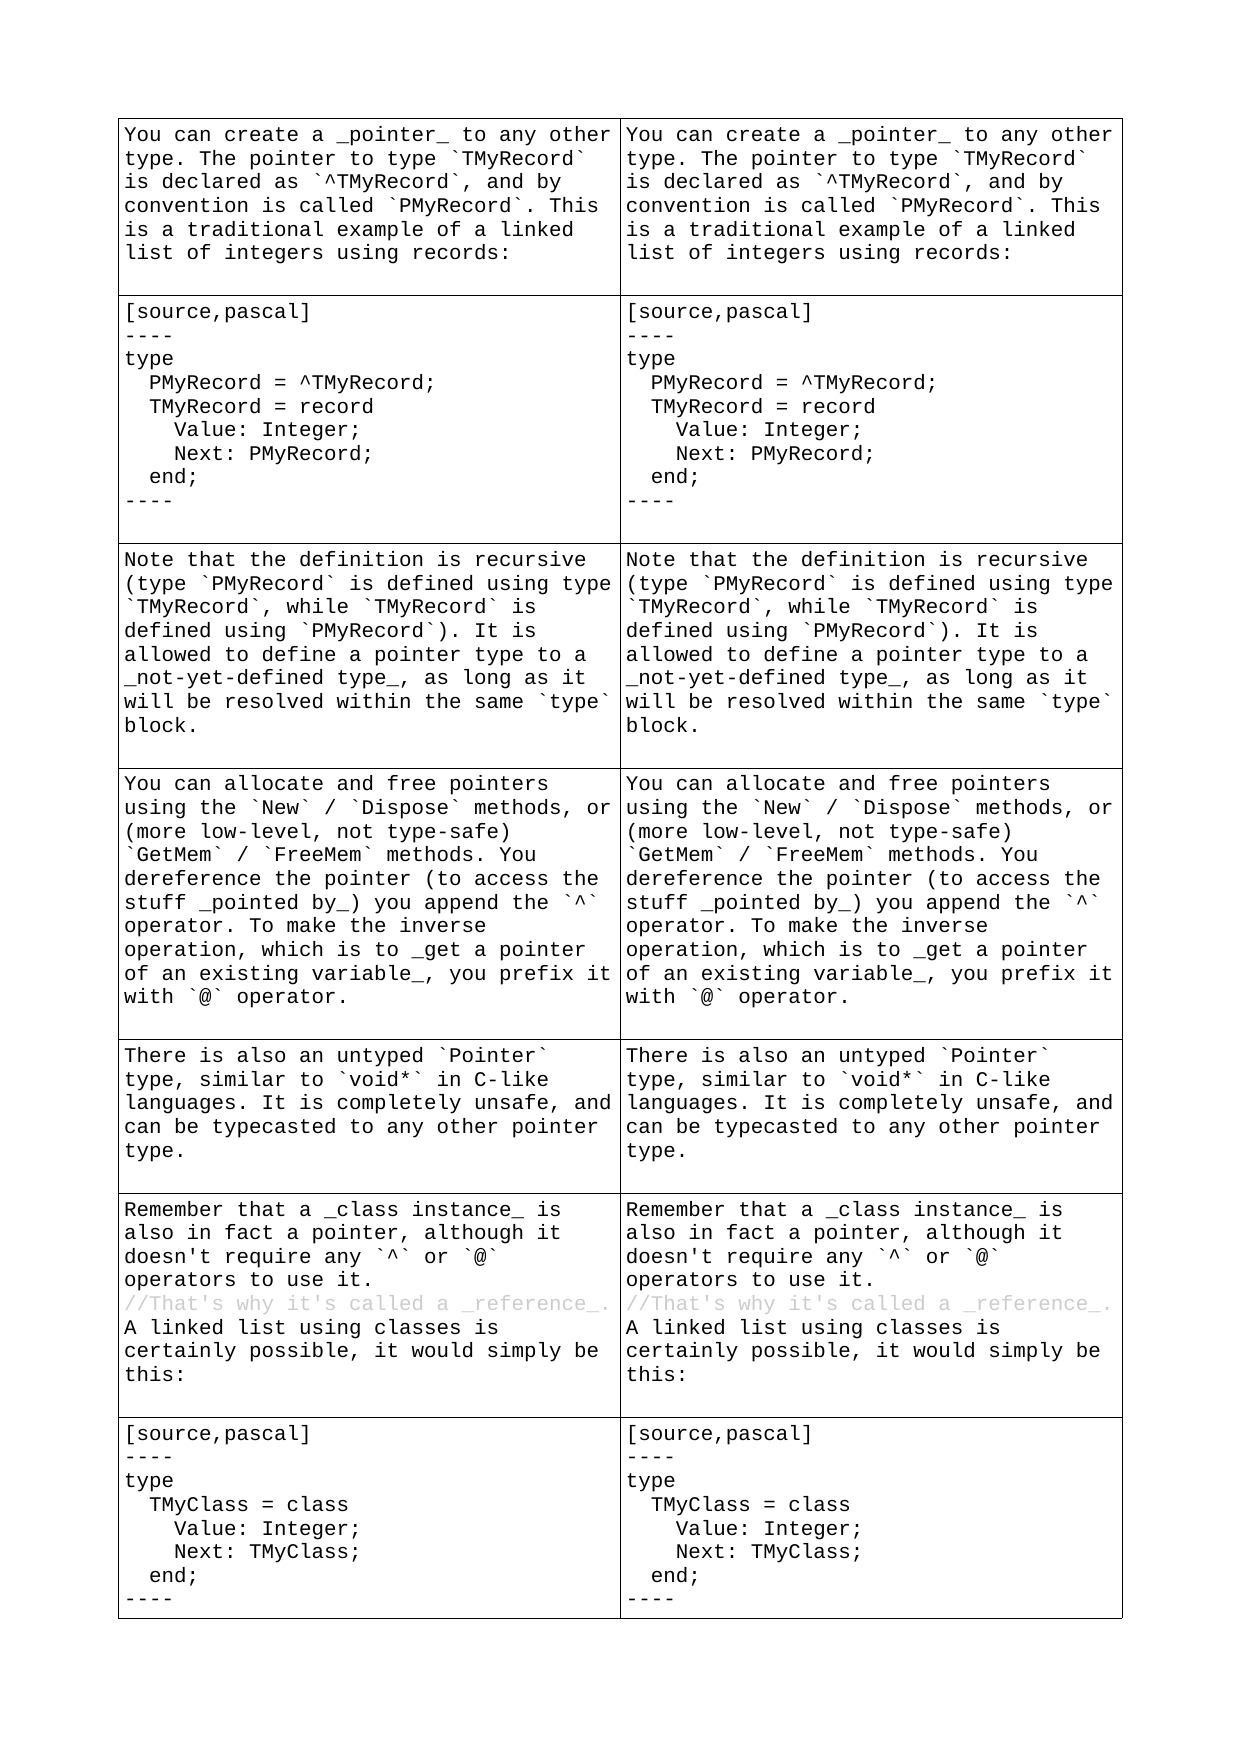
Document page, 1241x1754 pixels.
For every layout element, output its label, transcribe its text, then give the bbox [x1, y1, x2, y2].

table_cell You can create a _pointer_ to any other type. The pointer to type `TMyRecord` is declared as `^TMyRecord`, and by convention is called `PMyRecord`. This is a traditional example of a linked list of integers using records: [119, 119, 620, 295]
table_cell There is also an untyped `Pointer` type, similar to `void*` in C-like languages. It is completely unsafe, and can be typecasted to any other pointer type. [621, 1040, 1122, 1193]
table_cell [source,pascal] ---- type PMyRecord = ^TMyRecord; TMyRecord = record Value: Integer; Next: PMyRecord; end; ---- [119, 296, 620, 543]
table_cell Remember that a _class instance_ is also in fact a pointer, although it doesn't require any `^` or `@` operators to use it. //That's why it's called a _reference_. A linked list using classes is certainly possible, it would simply be this: [119, 1194, 620, 1417]
table_cell Note that the definition is recursive (type `PMyRecord` is defined using type `TMyRecord`, while `TMyRecord` is defined using `PMyRecord`). It is allowed to define a pointer type to a _not-yet-defined type_, as long as it will be resolved within the same `type` block. [621, 544, 1122, 768]
table_cell Note that the definition is recursive (type `PMyRecord` is defined using type `TMyRecord`, while `TMyRecord` is defined using `PMyRecord`). It is allowed to define a pointer type to a _not-yet-defined type_, as long as it will be resolved within the same `type` block. [119, 544, 620, 768]
table_cell [source,pascal] ---- type TMyClass = class Value: Integer; Next: TMyClass; end; ---- [119, 1418, 620, 1618]
table_cell [source,pascal] ---- type TMyClass = class Value: Integer; Next: TMyClass; end; ---- [621, 1418, 1122, 1618]
table_cell You can allocate and free pointers using the `New` / `Dispose` methods, or (more low-level, not type-safe) `GetMem` / `FreeMem` methods. You dereference the pointer (to access the stuff _pointed by_) you append the `^` operator. To make the inverse operation, which is to _get a pointer of an existing variable_, you prefix it with `@` operator. [119, 769, 620, 1039]
table_cell There is also an untyped `Pointer` type, similar to `void*` in C-like languages. It is completely unsafe, and can be typecasted to any other pointer type. [119, 1040, 620, 1193]
table_cell You can create a _pointer_ to any other type. The pointer to type `TMyRecord` is declared as `^TMyRecord`, and by convention is called `PMyRecord`. This is a traditional example of a linked list of integers using records: [621, 119, 1122, 295]
table_cell [source,pascal] ---- type PMyRecord = ^TMyRecord; TMyRecord = record Value: Integer; Next: PMyRecord; end; ---- [621, 296, 1122, 543]
table_cell Remember that a _class instance_ is also in fact a pointer, although it doesn't require any `^` or `@` operators to use it. //That's why it's called a _reference_. A linked list using classes is certainly possible, it would simply be this: [621, 1194, 1122, 1417]
table_cell You can allocate and free pointers using the `New` / `Dispose` methods, or (more low-level, not type-safe) `GetMem` / `FreeMem` methods. You dereference the pointer (to access the stuff _pointed by_) you append the `^` operator. To make the inverse operation, which is to _get a pointer of an existing variable_, you prefix it with `@` operator. [621, 769, 1122, 1039]
